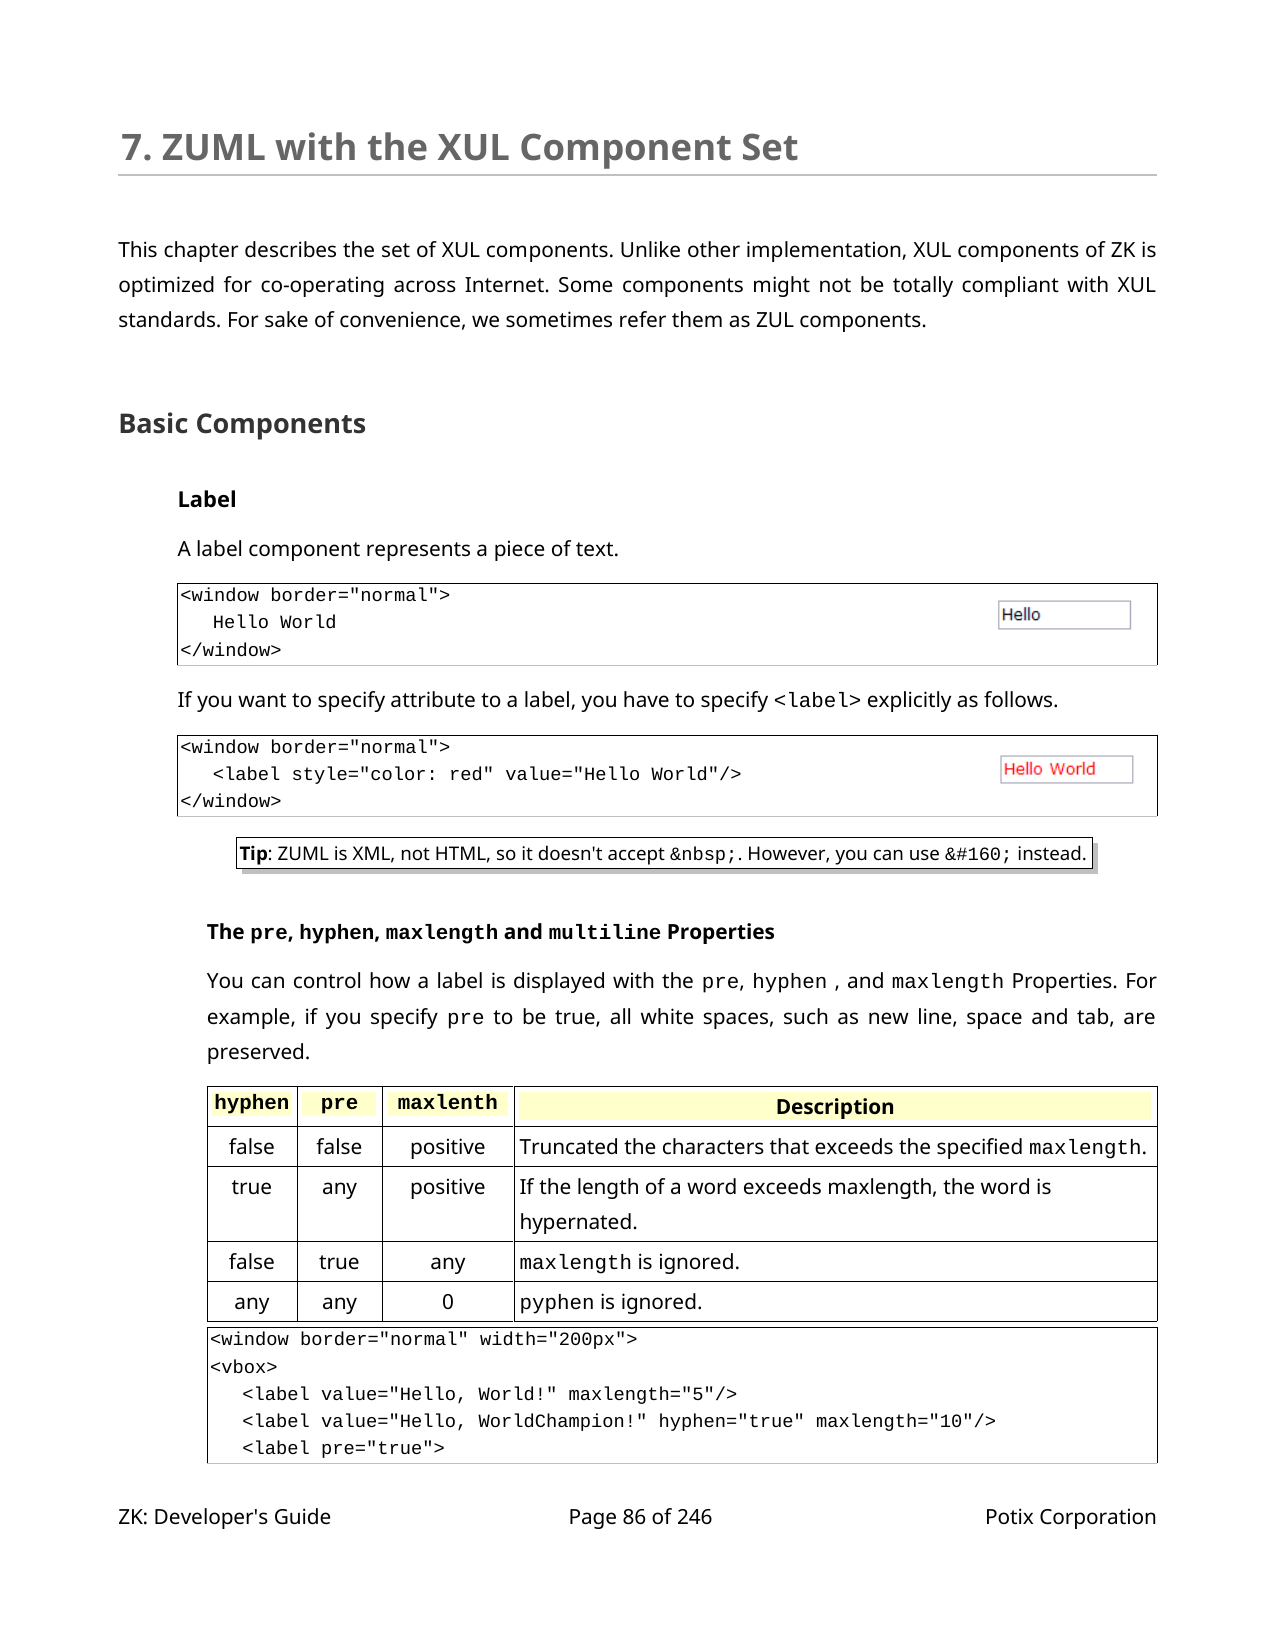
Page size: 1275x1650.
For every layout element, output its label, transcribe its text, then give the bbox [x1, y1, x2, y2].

text <label pre="true"> [208, 1436, 1157, 1463]
table_cell Truncated the characters that exceeds the specified maxlength. [515, 1127, 1157, 1166]
text <vbox> [208, 1354, 1157, 1379]
text <window border="normal"> [178, 736, 1157, 759]
table_cell false [208, 1127, 297, 1166]
text </window> [178, 789, 1157, 816]
text <window border="normal"> [178, 584, 1157, 607]
table_header hyphen [208, 1087, 297, 1126]
subtitle Label [177, 484, 1157, 514]
picture [997, 598, 1135, 631]
text Tip: ZUML is XML, not HTML, so it doesn't accept &nbsp;. However, you can use &#160; instead. [237, 838, 1092, 868]
text <label value="Hello, World!" maxlength="5"/> [208, 1382, 1157, 1406]
table_cell 0 [383, 1282, 513, 1321]
table_cell If the length of a word exceeds maxlength, the word is hypernated. [515, 1167, 1157, 1241]
table_cell true [298, 1242, 382, 1281]
table_cell any [383, 1242, 513, 1281]
text This chapter describes the set of XUL components. Unlike other implementation, XUL components of ZK is optimized for co-operating across Internet. Some components might not be totally compliant with XUL standards. For sake of convenience, we sometimes refer them as ZUL components. [118, 235, 1157, 333]
table_cell false [298, 1127, 382, 1166]
subtitle Basic Components [118, 404, 1157, 441]
text You can control how a label is displayed with the pre, hyphen , and maxlength Properties. For example, if you specify pre to be true, all white spaces, such as new line, space and tab, are preserved. [207, 966, 1157, 1066]
table_cell maxlength is ignored. [515, 1242, 1157, 1281]
table_cell any [208, 1282, 297, 1321]
table_cell any [298, 1282, 382, 1321]
table_cell false [208, 1242, 297, 1281]
table_cell positive [383, 1127, 513, 1166]
subtitle 7. ZUML with the XUL Component Set [118, 118, 1157, 174]
table_cell pyphen is ignored. [515, 1282, 1157, 1321]
table_cell any [298, 1167, 382, 1241]
subtitle The pre, hyphen, maxlength and multiline Properties [207, 917, 1157, 946]
text Hello World [178, 610, 1157, 634]
table_cell positive [383, 1167, 513, 1241]
picture [998, 753, 1136, 785]
table_cell true [208, 1167, 297, 1241]
table_header maxlenth [383, 1087, 513, 1126]
text If you want to specify attribute to a label, you have to specify <label> explicitly as follows. [177, 685, 1157, 714]
text A label component represents a piece of text. [177, 534, 1157, 562]
table_header Description [515, 1087, 1157, 1126]
table_header pre [298, 1087, 382, 1126]
text </window> [178, 637, 1157, 665]
text <label style="color: red" value="Hello World"/> [178, 762, 1157, 786]
text <label value="Hello, WorldChampion!" hyphen="true" maxlength="10"/> [208, 1409, 1157, 1433]
text <window border="normal" width="200px"> [208, 1328, 1157, 1352]
